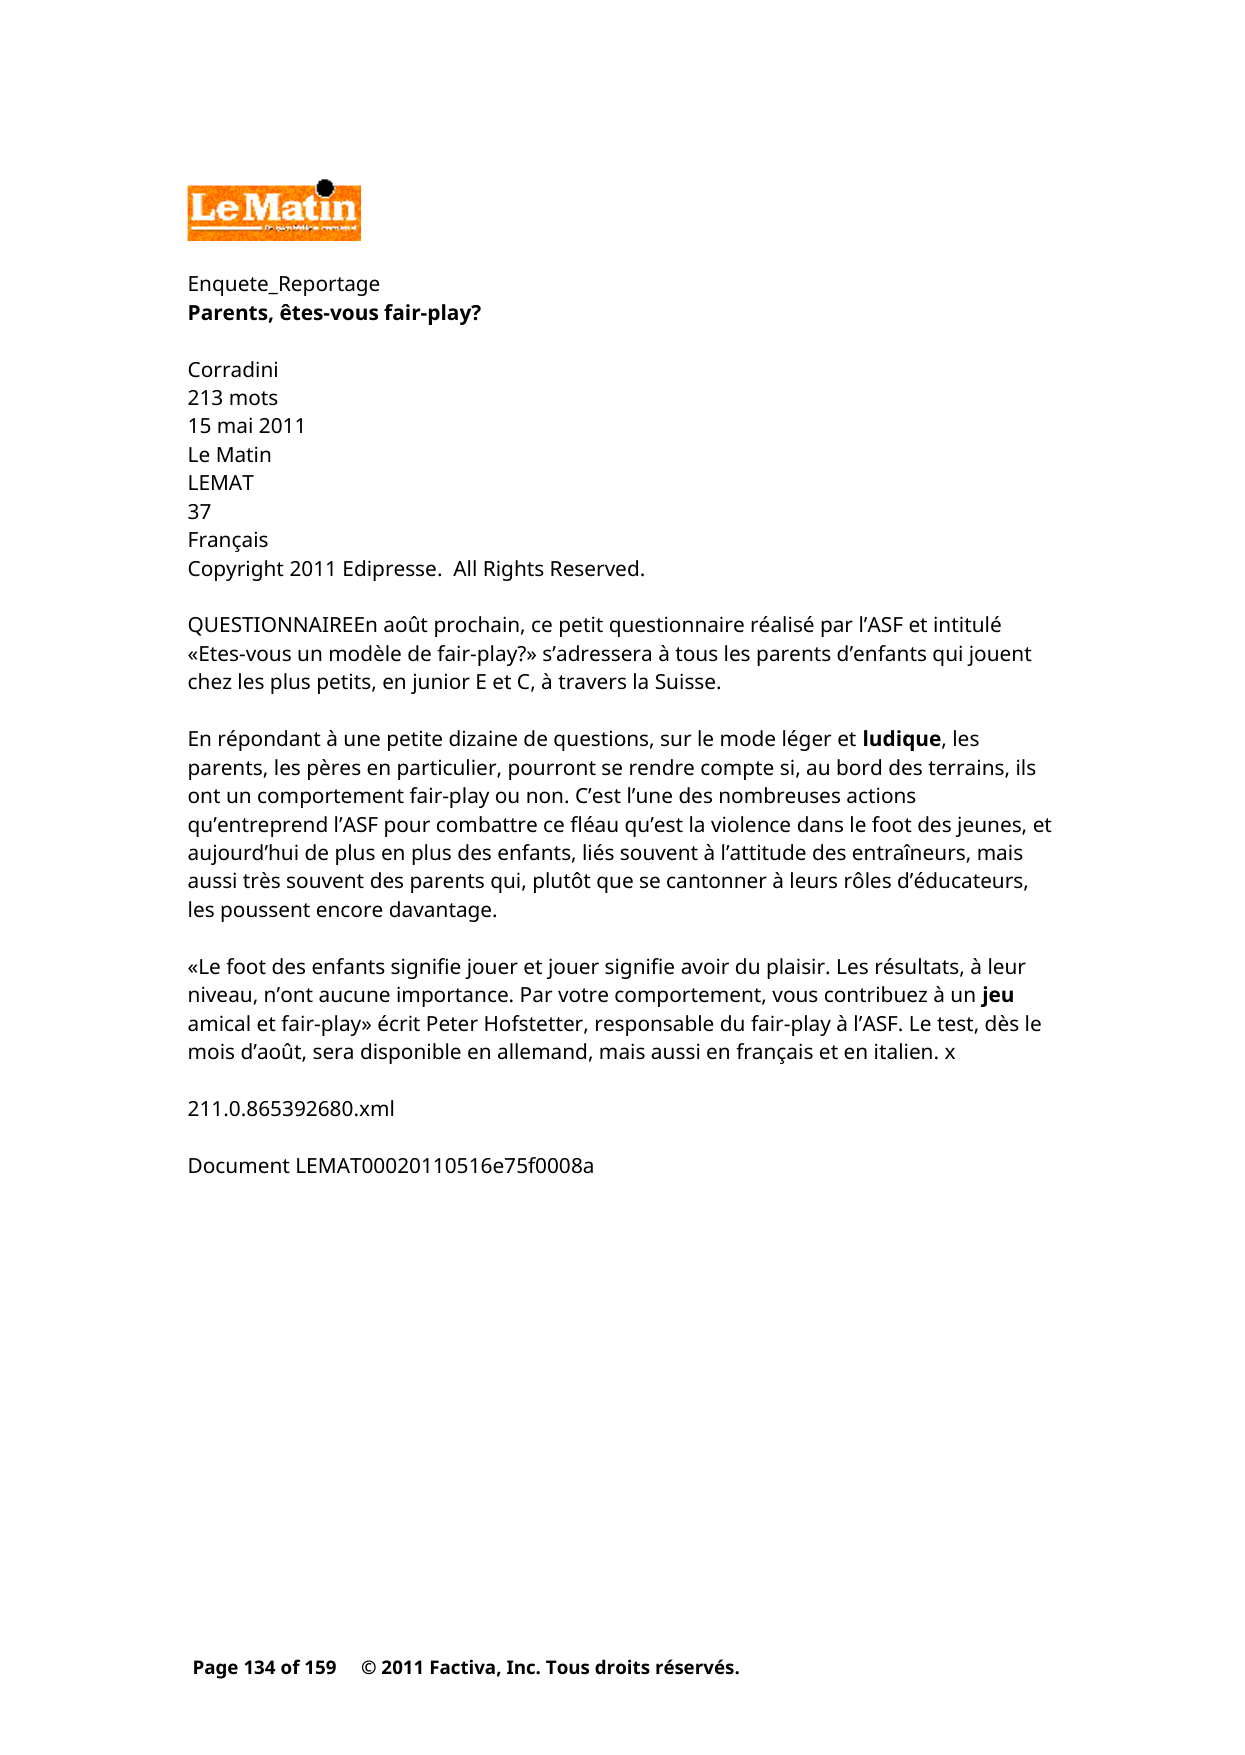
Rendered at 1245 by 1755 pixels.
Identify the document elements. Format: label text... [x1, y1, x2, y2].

text Copyright 2011 Edipresse. All Rights Reserved. [187, 554, 1057, 582]
text 213 mots [187, 383, 1057, 412]
picture [187, 178, 361, 241]
text Document LEMAT00020110516e75f0008a [187, 1151, 1057, 1179]
text «Le foot des enfants signifie jouer et jouer signifie avoir du plaisir. Les résultats, à leur niveau, n’ont aucune importance. Par votre comportement, vous contribuez à un jeu amical et fair-play» écrit Peter Hofstetter, responsable du fair-play à l’ASF. Le test, dès le mois d’août, sera disponible en allemand, mais aussi en français et en italien. x [187, 952, 1057, 1066]
text Parents, êtes-vous fair-play? [187, 298, 1057, 326]
text En répondant à une petite dizaine de questions, sur le mode léger et ludique, les parents, les pères en particulier, pourront se rendre compte si, au bord des terrains, ils ont un comportement fair-play ou non. C’est l’une des nombreuses actions qu’entreprend l’ASF pour combattre ce fléau qu’est la violence dans le foot des jeunes, et aujourd’hui de plus en plus des enfants, liés souvent à l’attitude des entraîneurs, mais aussi très souvent des parents qui, plutôt que se cantonner à leurs rôles d’éducateurs, les poussent encore davantage. [187, 724, 1057, 923]
text Le Matin [187, 440, 1057, 468]
text 37 [187, 497, 1057, 525]
text QUESTIONNAIREEn août prochain, ce petit questionnaire réalisé par l’ASF et intitulé «Etes-vous un modèle de fair-play?» s’adressera à tous les parents d’enfants qui jouent chez les plus petits, en junior E et C, à travers la Suisse. [187, 611, 1057, 696]
text LEMAT [187, 468, 1057, 497]
text Corradini [187, 355, 1057, 383]
text 211.0.865392680.xml [187, 1094, 1057, 1122]
text Français [187, 525, 1057, 554]
text 15 mai 2011 [187, 412, 1057, 440]
text Enquete_Reportage [187, 269, 1057, 298]
